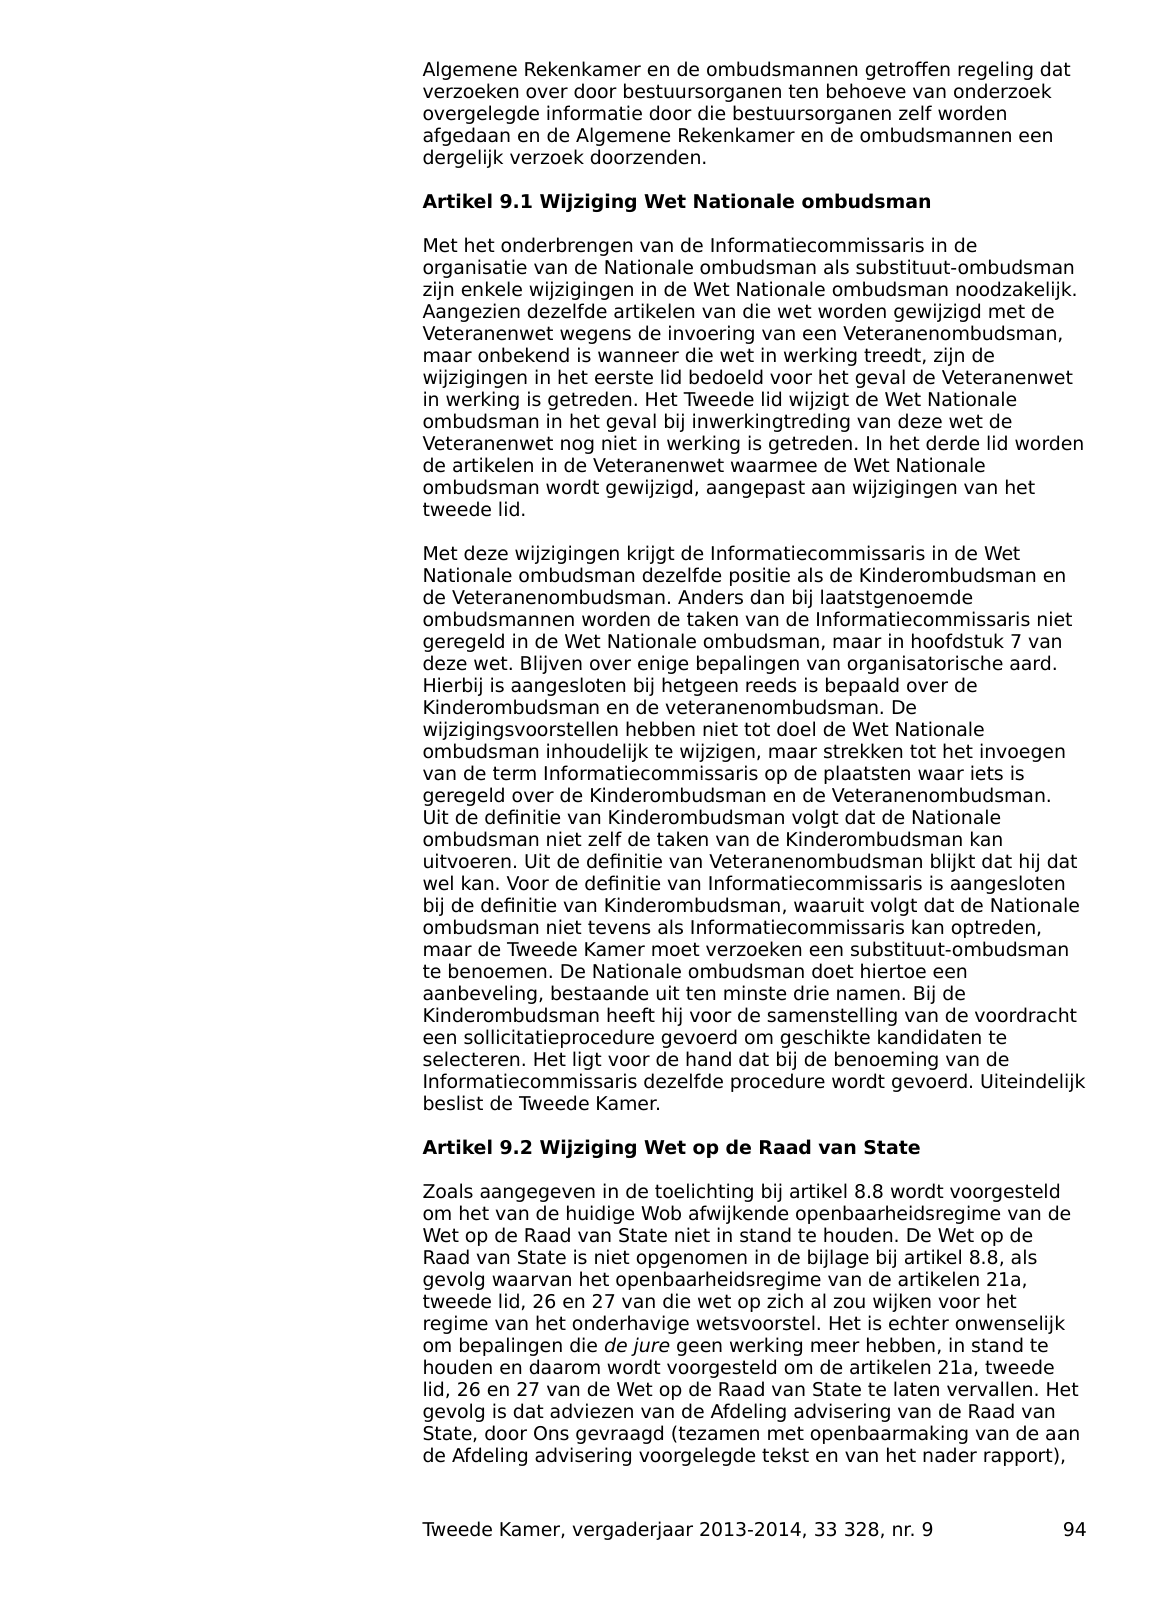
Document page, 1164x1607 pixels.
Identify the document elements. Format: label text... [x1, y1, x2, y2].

subtitle Artikel 9.1 Wijziging Wet Nationale ombudsman [422, 191, 1087, 213]
subtitle Artikel 9.2 Wijziging Wet op de Raad van State [422, 1137, 1087, 1159]
text Uit de definitie van Kinderombudsman volgt dat de Nationale ombudsman niet zelf de taken van de Kinderombudsman kan uitvoeren. Uit de definitie van Veteranenombudsman blijkt dat hij dat wel kan. Voor de definitie van Informatiecommissaris is aangesloten bij de definitie van Kinderombudsman, waaruit volgt dat de Nationale ombudsman niet tevens als Informatiecommissaris kan optreden, maar de Tweede Kamer moet verzoeken een substituut-ombudsman te benoemen. De Nationale ombudsman doet hiertoe een aanbeveling, bestaande uit ten minste drie namen. Bij de Kinderombudsman heeft hij voor de samenstelling van de voordracht een sollicitatieprocedure gevoerd om geschikte kandidaten te selecteren. Het ligt voor de hand dat bij de benoeming van de Informatiecommissaris dezelfde procedure wordt gevoerd. Uiteindelijk beslist de Tweede Kamer. [422, 807, 1087, 1115]
text Met deze wijzigingen krijgt de Informatiecommissaris in de Wet Nationale ombudsman dezelfde positie als de Kinderombudsman en de Veteranenombudsman. Anders dan bij laatstgenoemde ombudsmannen worden de taken van de Informatiecommissaris niet geregeld in de Wet Nationale ombudsman, maar in hoofdstuk 7 van deze wet. Blijven over enige bepalingen van organisatorische aard. Hierbij is aangesloten bij hetgeen reeds is bepaald over de Kinderombudsman en de veteranenombudsman. De wijzigingsvoorstellen hebben niet tot doel de Wet Nationale ombudsman inhoudelijk te wijzigen, maar strekken tot het invoegen van de term Informatiecommissaris op de plaatsten waar iets is geregeld over de Kinderombudsman en de Veteranenombudsman. [422, 543, 1087, 807]
text Algemene Rekenkamer en de ombudsmannen getroffen regeling dat verzoeken over door bestuursorganen ten behoeve van onderzoek overgelegde informatie door die bestuursorganen zelf worden afgedaan en de Algemene Rekenkamer en de ombudsmannen een dergelijk verzoek doorzenden. [422, 59, 1087, 169]
text Met het onderbrengen van de Informatiecommissaris in de organisatie van de Nationale ombudsman als substituut-ombudsman zijn enkele wijzigingen in de Wet Nationale ombudsman noodzakelijk. Aangezien dezelfde artikelen van die wet worden gewijzigd met de Veteranenwet wegens de invoering van een Veteranenombudsman, maar onbekend is wanneer die wet in werking treedt, zijn de wijzigingen in het eerste lid bedoeld voor het geval de Veteranenwet in werking is getreden. Het Tweede lid wijzigt de Wet Nationale ombudsman in het geval bij inwerkingtreding van deze wet de Veteranenwet nog niet in werking is getreden. In het derde lid worden de artikelen in de Veteranenwet waarmee de Wet Nationale ombudsman wordt gewijzigd, aangepast aan wijzigingen van het tweede lid. [422, 235, 1087, 521]
text Zoals aangegeven in de toelichting bij artikel 8.8 wordt voorgesteld om het van de huidige Wob afwijkende openbaarheidsregime van de Wet op de Raad van State niet in stand te houden. De Wet op de Raad van State is niet opgenomen in de bijlage bij artikel 8.8, als gevolg waarvan het openbaarheidsregime van de artikelen 21a, tweede lid, 26 en 27 van die wet op zich al zou wijken voor het regime van het onderhavige wetsvoorstel. Het is echter onwenselijk om bepalingen die de jure geen werking meer hebben, in stand te houden en daarom wordt voorgesteld om de artikelen 21a, tweede lid, 26 en 27 van de Wet op de Raad van State te laten vervallen. Het gevolg is dat adviezen van de Afdeling advisering van de Raad van State, door Ons gevraagd (tezamen met openbaarmaking van de aan de Afdeling advisering voorgelegde tekst en van het nader rapport), [422, 1181, 1087, 1467]
